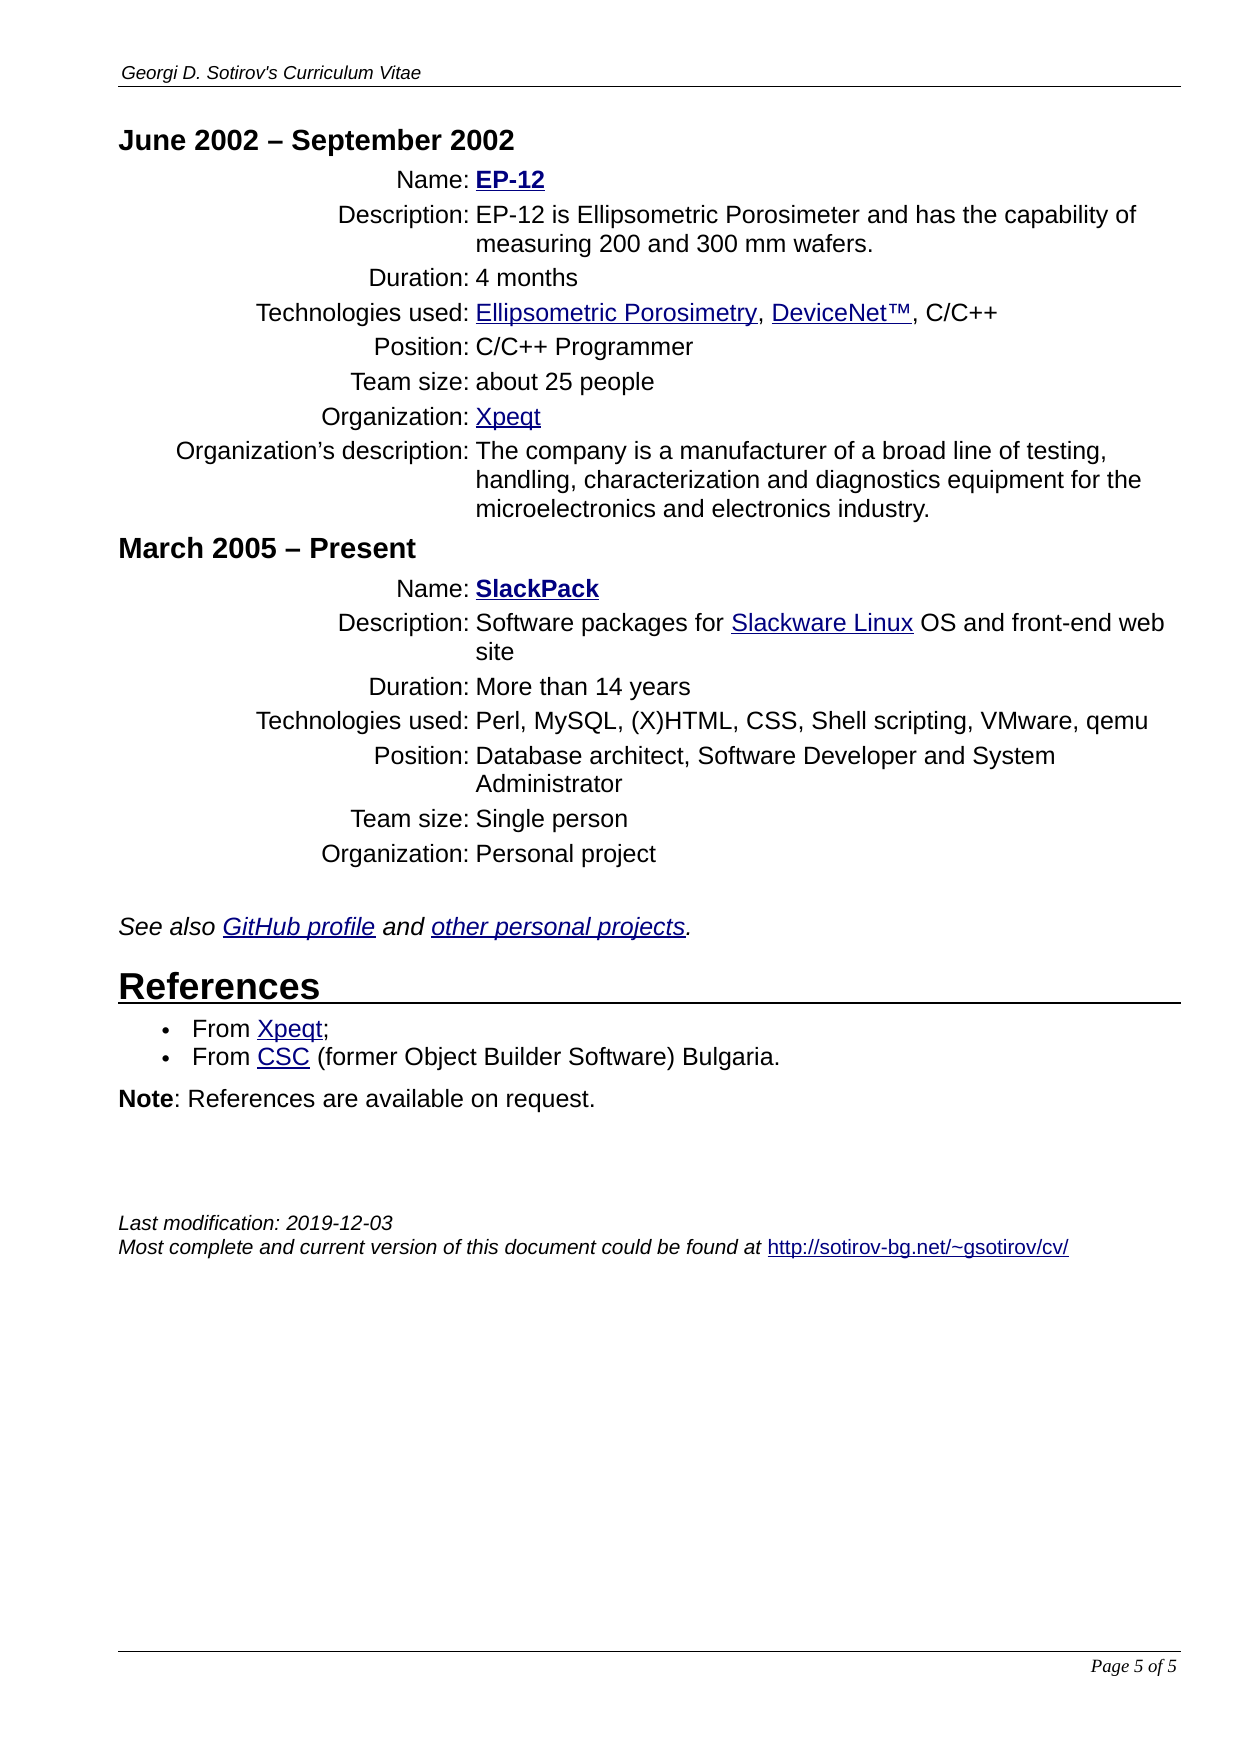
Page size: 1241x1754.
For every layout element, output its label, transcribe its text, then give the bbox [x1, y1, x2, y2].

table_cell Description: [118, 197, 472, 260]
table_cell C/C++ Programmer [473, 330, 1176, 364]
table_cell Position: [118, 330, 472, 364]
table_cell Database architect, Software Developer and System Administrator [473, 738, 1182, 801]
table_cell about 25 people [473, 364, 1176, 399]
table_cell Team size: [118, 801, 472, 836]
text Note: References are available on request. [118, 1084, 1181, 1112]
table_cell Duration: [118, 260, 472, 295]
list From CSC (former Object Builder Software) Bulgaria. [162, 1042, 1181, 1071]
table_cell Technologies used: [118, 295, 472, 329]
subtitle June 2002 – September 2002 [118, 123, 1181, 156]
table_header SlackPack [473, 571, 1182, 605]
table_cell Position: [118, 738, 472, 801]
table_header Name: [118, 571, 472, 605]
subtitle March 2005 – Present [118, 531, 1181, 565]
table_cell Perl, MySQL, (X)HTML, CSS, Shell scripting, VMware, qemu [473, 703, 1182, 738]
table_cell 4 months [473, 260, 1176, 295]
table_cell Organization: [118, 836, 472, 870]
table_cell Duration: [118, 669, 472, 703]
text Last modification: 2019-12-03 [118, 1211, 1181, 1235]
table_header Name: [118, 163, 472, 197]
table_cell EP-12 is Ellipsometric Porosimeter and has the capability of measuring 200 and 300 mm wafers. [473, 197, 1176, 260]
list From Xpeqt; [162, 1014, 1181, 1042]
table_cell Ellipsometric Porosimetry, DeviceNet™, C/C++ [473, 295, 1176, 329]
table_cell Organization’s description: [118, 433, 472, 525]
table_cell Personal project [473, 836, 1182, 870]
table_cell Software packages for Slackware Linux OS and front-end web site [473, 605, 1182, 669]
table_cell Organization: [118, 399, 472, 433]
text Most complete and current version of this document could be found at http://sotirov-bg.net/~gsotirov/cv/ [118, 1235, 1181, 1259]
table_cell Description: [118, 605, 472, 669]
text See also GitHub profile and other personal projects. [118, 912, 1181, 940]
table_cell Technologies used: [118, 703, 472, 738]
table_header EP-12 [473, 163, 1176, 197]
table_cell The company is a manufacturer of a broad line of testing, handling, characterization and diagnostics equipment for the microelectronics and electronics industry. [473, 433, 1176, 525]
table_cell More than 14 years [473, 669, 1182, 703]
table_cell Team size: [118, 364, 472, 399]
subtitle References [118, 964, 1181, 1002]
subtitle [118, 1004, 1181, 1008]
table_cell Single person [473, 801, 1182, 836]
table_cell Xpeqt [473, 399, 1176, 433]
